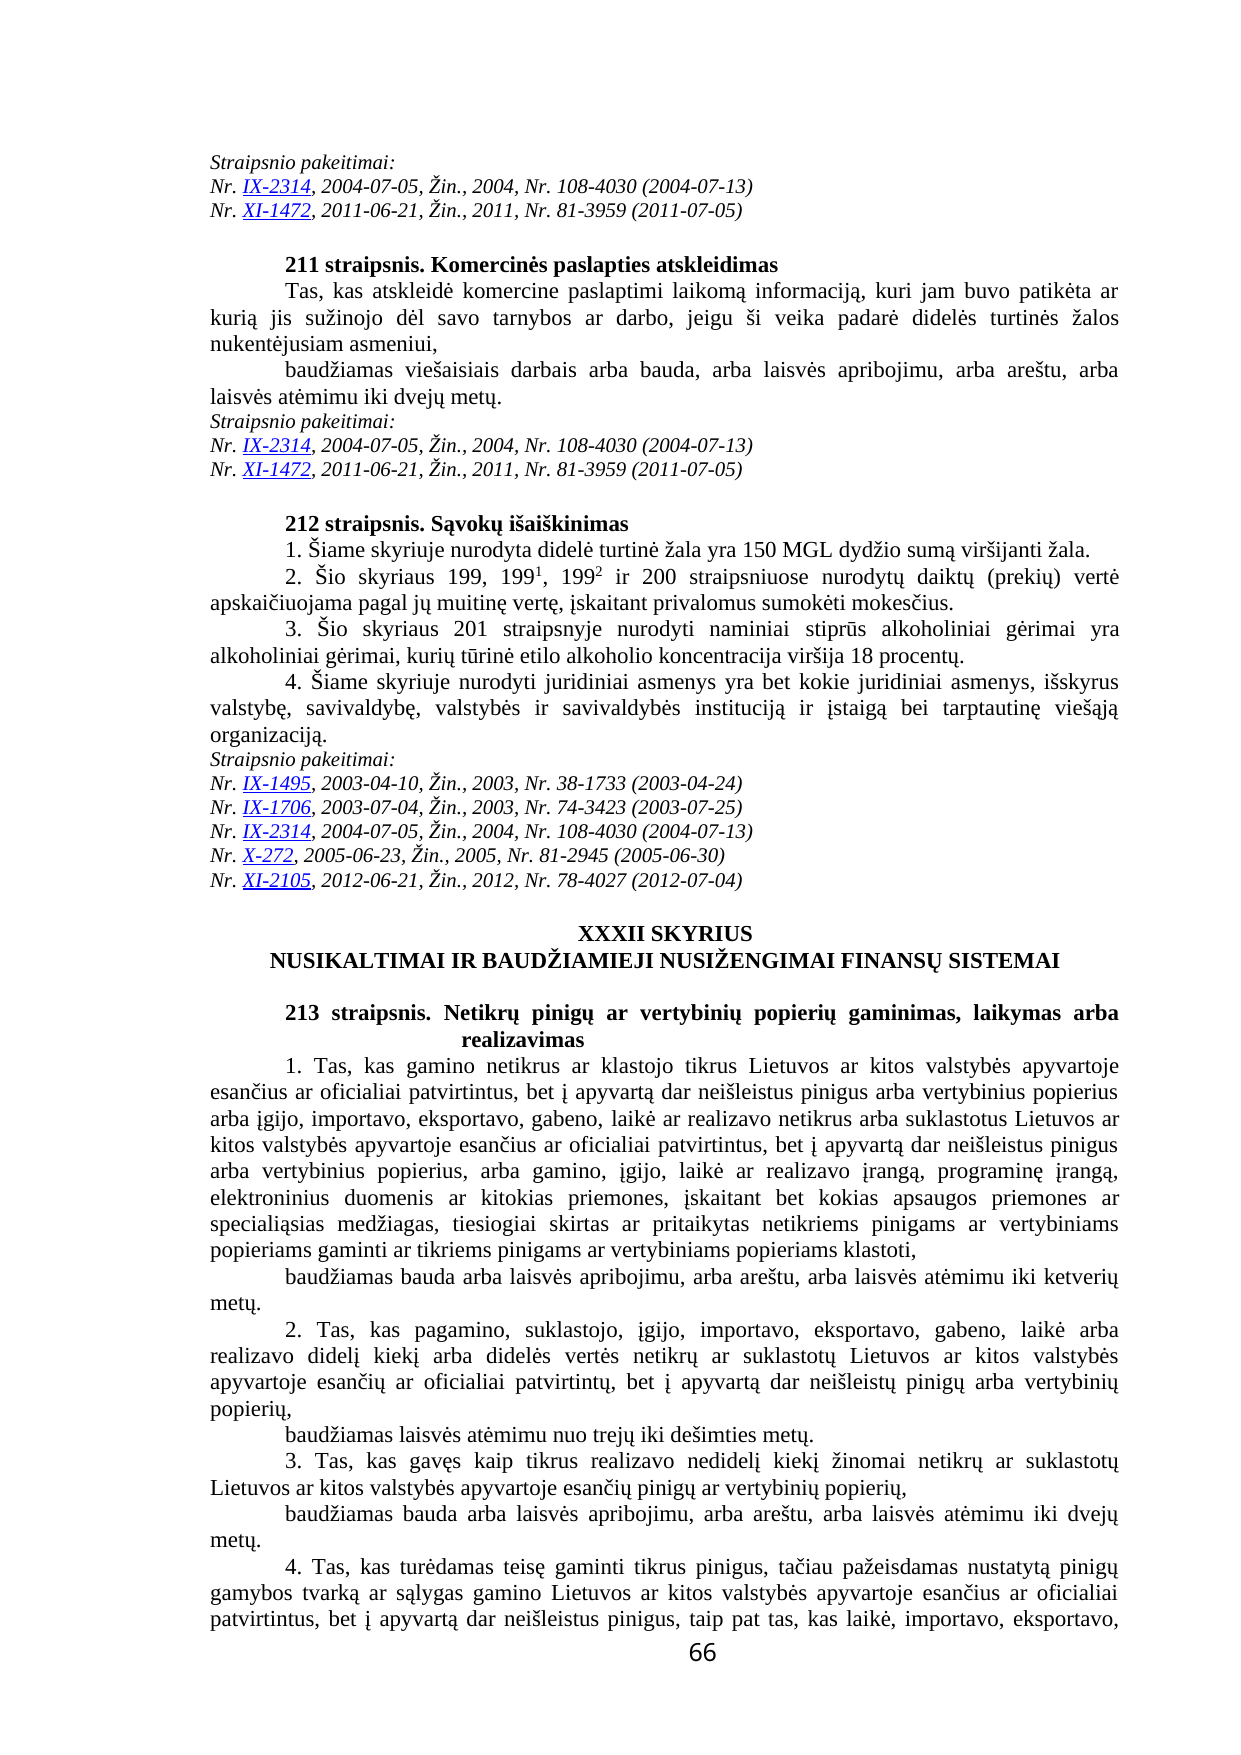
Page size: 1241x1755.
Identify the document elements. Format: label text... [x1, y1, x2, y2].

text Nr. IX-2314, 2004-07-05, Žin., 2004, Nr. 108-4030 (2004-07-13) [210, 819, 1120, 843]
text Nr. X-272, 2005-06-23, Žin., 2005, Nr. 81-2945 (2005-06-30) [210, 843, 1120, 867]
text Nr. XI-1472, 2011-06-21, Žin., 2011, Nr. 81-3959 (2011-07-05) [210, 457, 1120, 481]
text 3. Šio skyriaus 201 straipsnyje nurodyti naminiai stiprūs alkoholiniai gėrimai yra alkoholiniai gėrimai, kurių tūrinė etilo alkoholio koncentracija viršija 18 procentų. [210, 615, 1120, 668]
text 213 straipsnis. Netikrų pinigų ar vertybinių popierių gaminimas, laikymas arba realizavimas [285, 999, 1120, 1052]
text Nr. IX-1706, 2003-07-04, Žin., 2003, Nr. 74-3423 (2003-07-25) [210, 795, 1120, 819]
text baudžiamas bauda arba laisvės apribojimu, arba areštu, arba laisvės atėmimu iki dvejų metų. [210, 1500, 1120, 1553]
text Straipsnio pakeitimai: [210, 150, 1120, 174]
text Nr. IX-2314, 2004-07-05, Žin., 2004, Nr. 108-4030 (2004-07-13) [210, 174, 1120, 198]
text 4. Tas, kas turėdamas teisę gaminti tikrus pinigus, tačiau pažeisdamas nustatytą pinigų gamybos tvarką ar sąlygas gamino Lietuvos ar kitos valstybės apyvartoje esančius ar oficialiai patvirtintus, bet į apyvartą dar neišleistus pinigus, taip pat tas, kas laikė, importavo, eksportavo, [210, 1553, 1120, 1632]
text Straipsnio pakeitimai: [210, 409, 1120, 433]
text Straipsnio pakeitimai: [210, 747, 1120, 771]
text baudžiamas viešaisiais darbais arba bauda, arba laisvės apribojimu, arba areštu, arba laisvės atėmimu iki dvejų metų. [210, 356, 1120, 409]
text 1. Tas, kas gamino netikrus ar klastojo tikrus Lietuvos ar kitos valstybės apyvartoje esančius ar oficialiai patvirtintus, bet į apyvartą dar neišleistus pinigus arba vertybinius popierius arba įgijo, importavo, eksportavo, gabeno, laikė ar realizavo netikrus arba suklastotus Lietuvos ar kitos valstybės apyvartoje esančius ar oficialiai patvirtintus, bet į apyvartą dar neišleistus pinigus arba vertybinius popierius, arba gamino, įgijo, laikė ar realizavo įrangą, programinę įrangą, elektroninius duomenis ar kitokias priemones, įskaitant bet kokias apsaugos priemones ar specialiąsias medžiagas, tiesiogiai skirtas ar pritaikytas netikriems pinigams ar vertybiniams popieriams gaminti ar tikriems pinigams ar vertybiniams popieriams klastoti, [210, 1052, 1120, 1263]
text 2. Šio skyriaus 199, 1991, 1992 ir 200 straipsniuose nurodytų daiktų (prekių) vertė apskaičiuojama pagal jų muitinę vertę, įskaitant privalomus sumokėti mokesčius. [210, 563, 1120, 615]
text Nr. IX-1495, 2003-04-10, Žin., 2003, Nr. 38-1733 (2003-04-24) [210, 771, 1120, 795]
text Nr. XI-2105, 2012-06-21, Žin., 2012, Nr. 78-4027 (2012-07-04) [210, 867, 1120, 892]
text 3. Tas, kas gavęs kaip tikrus realizavo nedidelį kiekį žinomai netikrų ar suklastotų Lietuvos ar kitos valstybės apyvartoje esančių pinigų ar vertybinių popierių, [210, 1447, 1120, 1500]
text 212 straipsnis. Sąvokų išaiškinimas [210, 510, 1120, 536]
text XXXII SKYRIUS [210, 920, 1120, 947]
text Tas, kas atskleidė komercine paslaptimi laikomą informaciją, kuri jam buvo patikėta ar kurią jis sužinojo dėl savo tarnybos ar darbo, jeigu ši veika padarė didelės turtinės žalos nukentėjusiam asmeniui, [210, 277, 1120, 356]
text NUSIKALTIMAI IR BAUDŽIAMIEJI NUSIŽENGIMAI FINANSŲ SISTEMAI [210, 947, 1120, 973]
text 1. Šiame skyriuje nurodyta didelė turtinė žala yra 150 MGL dydžio sumą viršijanti žala. [210, 536, 1120, 563]
text Nr. IX-2314, 2004-07-05, Žin., 2004, Nr. 108-4030 (2004-07-13) [210, 433, 1120, 457]
text 2. Tas, kas pagamino, suklastojo, įgijo, importavo, eksportavo, gabeno, laikė arba realizavo didelį kiekį arba didelės vertės netikrų ar suklastotų Lietuvos ar kitos valstybės apyvartoje esančių ar oficialiai patvirtintų, bet į apyvartą dar neišleistų pinigų arba vertybinių popierių, [210, 1316, 1120, 1421]
text baudžiamas laisvės atėmimu nuo trejų iki dešimties metų. [210, 1421, 1120, 1447]
text 4. Šiame skyriuje nurodyti juridiniai asmenys yra bet kokie juridiniai asmenys, išskyrus valstybę, savivaldybę, valstybės ir savivaldybės instituciją ir įstaigą bei tarptautinę viešąją organizaciją. [210, 668, 1120, 747]
text 211 straipsnis. Komercinės paslapties atskleidimas [210, 251, 1120, 277]
text baudžiamas bauda arba laisvės apribojimu, arba areštu, arba laisvės atėmimu iki ketverių metų. [210, 1263, 1120, 1316]
text Nr. XI-1472, 2011-06-21, Žin., 2011, Nr. 81-3959 (2011-07-05) [210, 198, 1120, 222]
